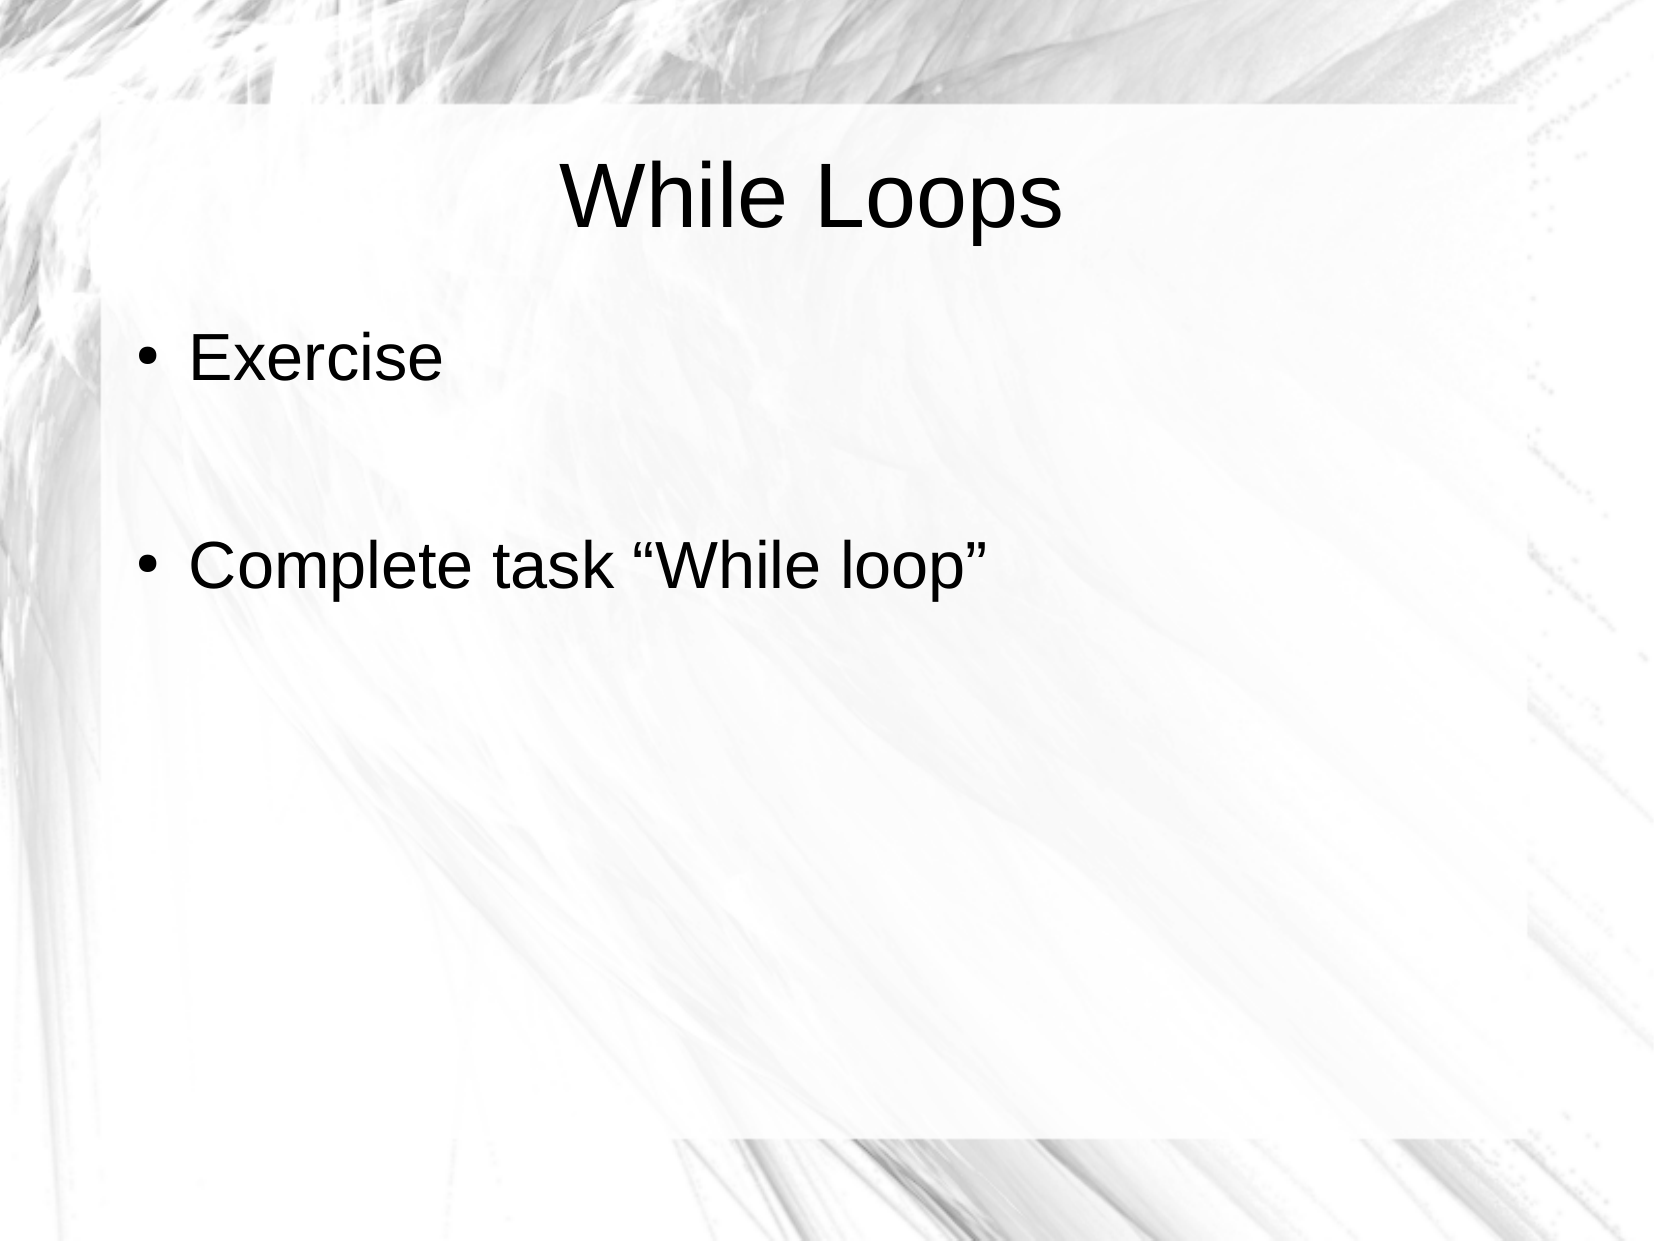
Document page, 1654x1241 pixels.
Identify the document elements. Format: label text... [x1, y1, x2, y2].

title While Loops [118, 112, 1506, 281]
list Exercise Complete task “While loop” [118, 319, 1571, 945]
picture [0, 0, 1654, 1241]
